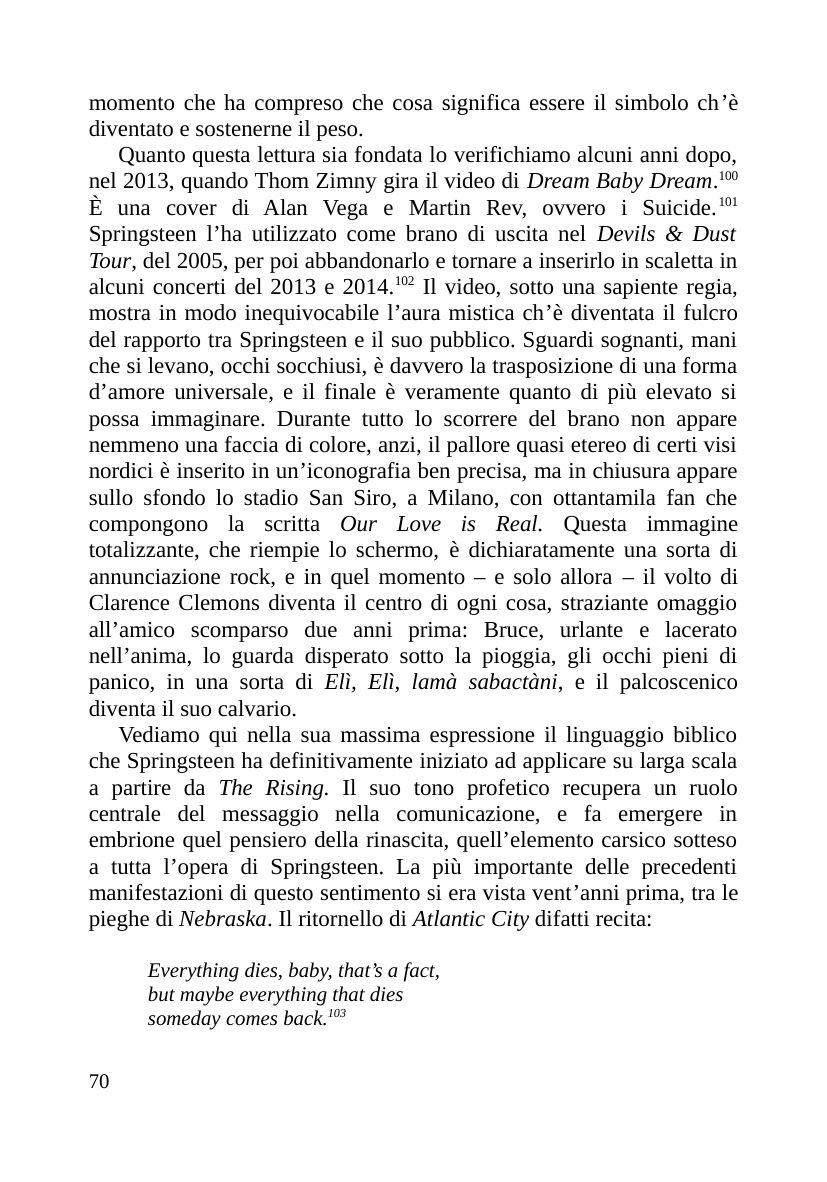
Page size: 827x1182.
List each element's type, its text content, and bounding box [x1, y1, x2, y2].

text Quanto questa lettura sia fondata lo verifichiamo alcuni anni dopo, nel 2013, quando Thom Zimny gira il video di Dream Baby Dream. è una cover di Alan Vega e Martin Rev, ovvero i Suicide. Springsteen l’ha utilizzato come brano di uscita nel Devils & Dust Tour, del 2005, per poi abbandonarlo e tornare a inserirlo in scaletta in alcuni concerti del 2013 e 2014. Il video, sotto una sapiente regia, mostra in modo inequivocabile l’aura mistica ch’è diventata il fulcro del rapporto tra Springsteen e il suo pubblico. Sguardi sognanti, mani che si levano, occhi socchiusi, è davvero la trasposizione di una forma d’amore universale, e il finale è veramente quanto di più elevato si possa immaginare. Durante tutto lo scorrere del brano non appare nemmeno una faccia di colore, anzi, il pallore quasi etereo di certi visi nordici è inserito in un’iconografia ben precisa, ma in chiusura appare sullo sfondo lo stadio San Siro, a Milano, con ottantamila fan che compongono la scritta Our Love is Real. Questa immagine totalizzante, che riempie lo schermo, è dichiaratamente una sorta di annunciazione rock, e in quel momento – e solo allora – il volto di Clarence Clemons diventa il centro di ogni cosa, straziante omaggio all’amico scomparso due anni prima: Bruce, urlante e lacerato nell’anima, lo guarda disperato sotto la pioggia, gli occhi pieni di panico, in una sorta di Elì, Elì, lamà sabactàni, e il palcoscenico diventa il suo calvario. [88, 141, 738, 721]
text but maybe everything that dies [148, 982, 679, 1006]
text Vediamo qui nella sua massima espressione il linguaggio biblico che Springsteen ha definitivamente iniziato ad applicare su larga scala a partire da The Rising. Il suo tono profetico recupera un ruolo centrale del messaggio nella comunicazione, e fa emergere in embrione quel pensiero della rinascita, quell’elemento carsico sotteso a tutta l’opera di Springsteen. La più importante delle precedenti manifestazioni di questo sentimento si era vista vent’anni prima, tra le pieghe di Nebraska. Il ritornello di Atlantic City difatti recita: [88, 721, 738, 932]
text someday comes back. [148, 1006, 679, 1030]
text Everything dies, baby, that’s a fact, [148, 958, 679, 982]
text momento che ha compreso che cosa significa essere il simbolo ch’è diventato e sostenerne il peso. [88, 88, 738, 141]
